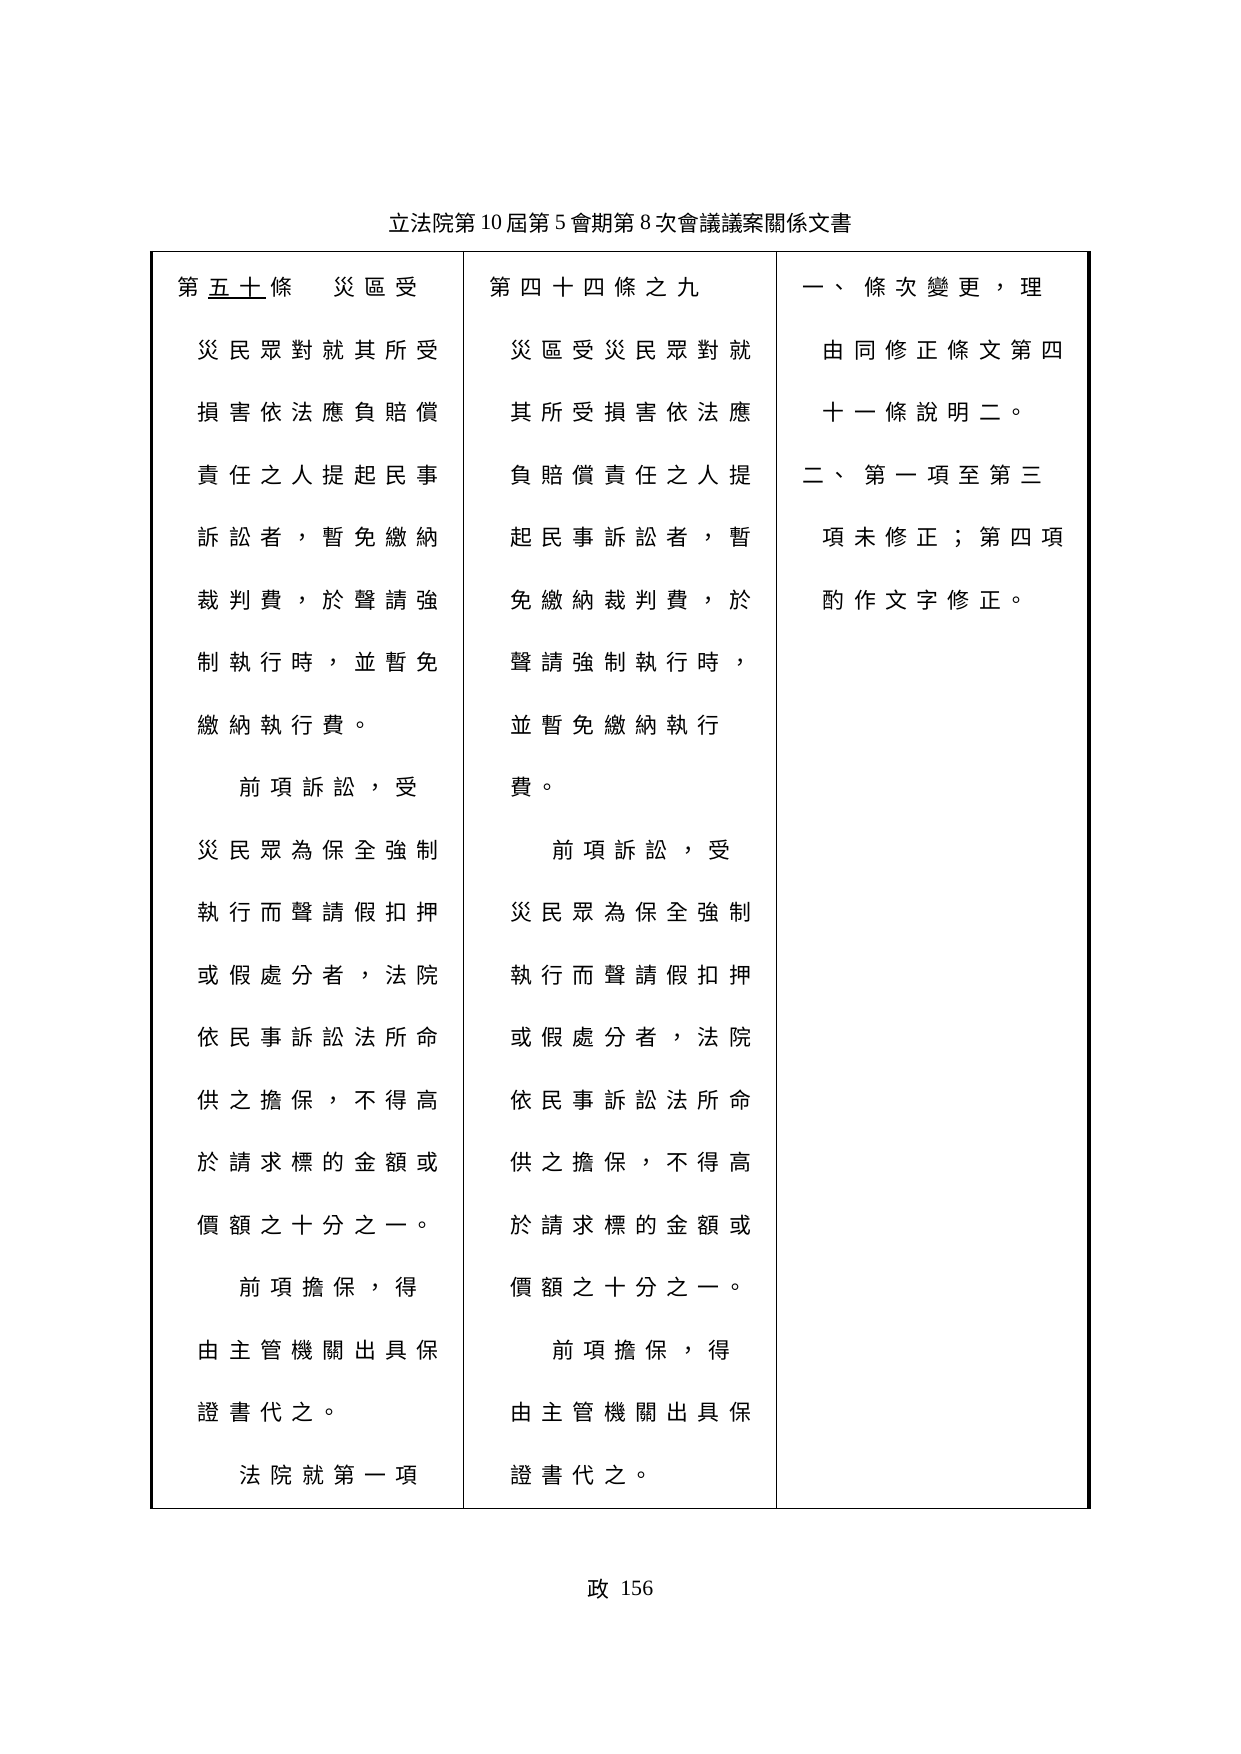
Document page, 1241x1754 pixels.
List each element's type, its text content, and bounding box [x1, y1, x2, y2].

table_cell 第四十四條之九 災區受災民眾對就其所受損害依法應負賠償責任之人提起民事訴訟者，暫免繳納裁判費，於聲請強制執行時，並暫免繳納執行費。 前項訴訟，受災民眾為保全強制執行而聲請假扣押或假處分者，法院依民事訴訟法所命供之擔保，不得高於請求標的金額或價額之十分之一。 前項擔保，得由主管機關出具保證書代之。 [464, 252, 776, 1508]
table_cell 第五十條 災區受災民眾對就其所受損害依法應負賠償責任之人提起民事訴訟者，暫免繳納裁判費，於聲請強制執行時，並暫免繳納執行費。 前項訴訟，受災民眾為保全強制執行而聲請假扣押或假處分者，法院依民事訴訟法所命供之擔保，不得高於請求標的金額或價額之十分之一。 前項擔保，得由主管機關出具保證書代之。 法院就第一項 [153, 252, 463, 1508]
table_cell 一、條次變更，理由同修正條文第四十一條說明二。 二、第一項至第三項未修正；第四項酌作文字修正。 [777, 252, 1087, 1508]
